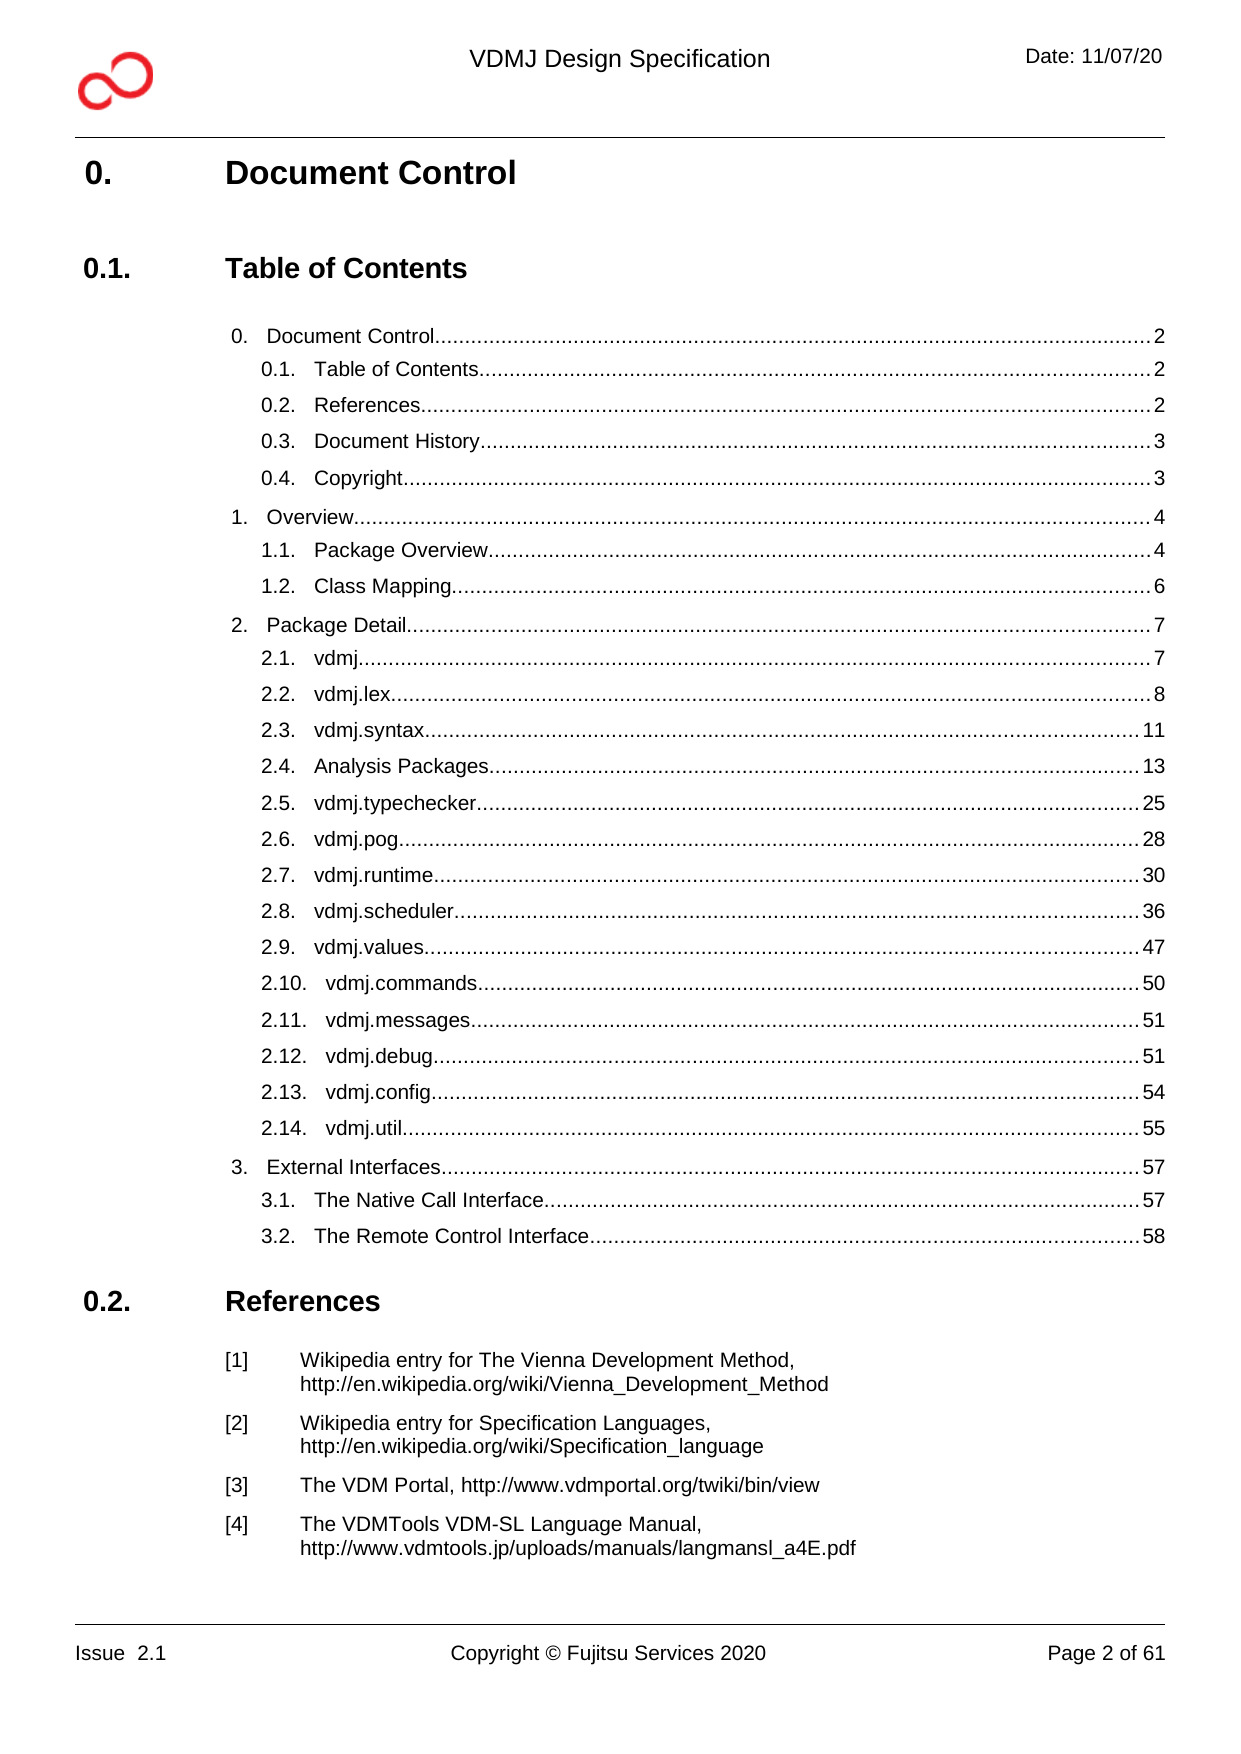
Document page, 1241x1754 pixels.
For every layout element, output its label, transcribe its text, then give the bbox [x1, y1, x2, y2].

text 2.10. vdmj.commands 50 [255, 971, 1165, 995]
text 2.5. vdmj.typechecker 25 [255, 791, 1165, 815]
text 0.1. Table of Contents 2 [255, 357, 1165, 381]
text 2.1. vdmj 7 [255, 646, 1165, 670]
text 1.2. Class Mapping 6 [255, 574, 1165, 598]
subtitle References [75, 1284, 1165, 1318]
text 0. Document Control 2 [225, 324, 1165, 348]
text 3. External Interfaces 57 [225, 1155, 1165, 1179]
text 2.3. vdmj.syntax 11 [255, 718, 1165, 742]
text 2.13. vdmj.config 54 [255, 1080, 1165, 1104]
text 2. Package Detail 7 [225, 613, 1165, 637]
text 2.11. vdmj.messages 51 [255, 1007, 1165, 1032]
text 2.9. vdmj.values 47 [255, 935, 1165, 959]
text 0.4. Copyright 3 [255, 466, 1165, 489]
text 1. Overview 4 [225, 504, 1165, 529]
subtitle Table of Contents [75, 251, 1165, 285]
picture [78, 44, 153, 120]
text 3.1. The Native Call Interface 57 [255, 1188, 1165, 1212]
text 2.8. vdmj.scheduler 36 [255, 899, 1165, 923]
text 2.14. vdmj.util 55 [255, 1116, 1165, 1140]
text 2.7. vdmj.runtime 30 [255, 863, 1165, 887]
text 2.2. vdmj.lex 8 [255, 682, 1165, 706]
text 2.12. vdmj.debug 51 [255, 1044, 1165, 1068]
text 3.2. The Remote Control Interface 58 [255, 1224, 1165, 1248]
list The VDM Portal, http://www.vdmportal.org/twiki/bin/view [225, 1474, 1165, 1498]
text 1.1. Package Overview 4 [255, 538, 1165, 562]
text 0.3. Document History 3 [255, 429, 1165, 453]
text 2.6. vdmj.pog 28 [255, 827, 1165, 851]
list Wikipedia entry for Specification Languages, http://en.wikipedia.org/wiki/Specification_language [225, 1411, 1165, 1459]
text 0.2. References 2 [255, 393, 1165, 417]
list Wikipedia entry for The Vienna Development Method, http://en.wikipedia.org/wiki/Vienna_Development_Method [225, 1348, 1165, 1396]
list The VDMTools VDM-SL Language Manual, http://www.vdmtools.jp/uploads/manuals/langmansl_a4E.pdf [225, 1513, 1165, 1561]
text 2.4. Analysis Packages 13 [255, 754, 1165, 778]
subtitle Document Control [75, 153, 1165, 191]
